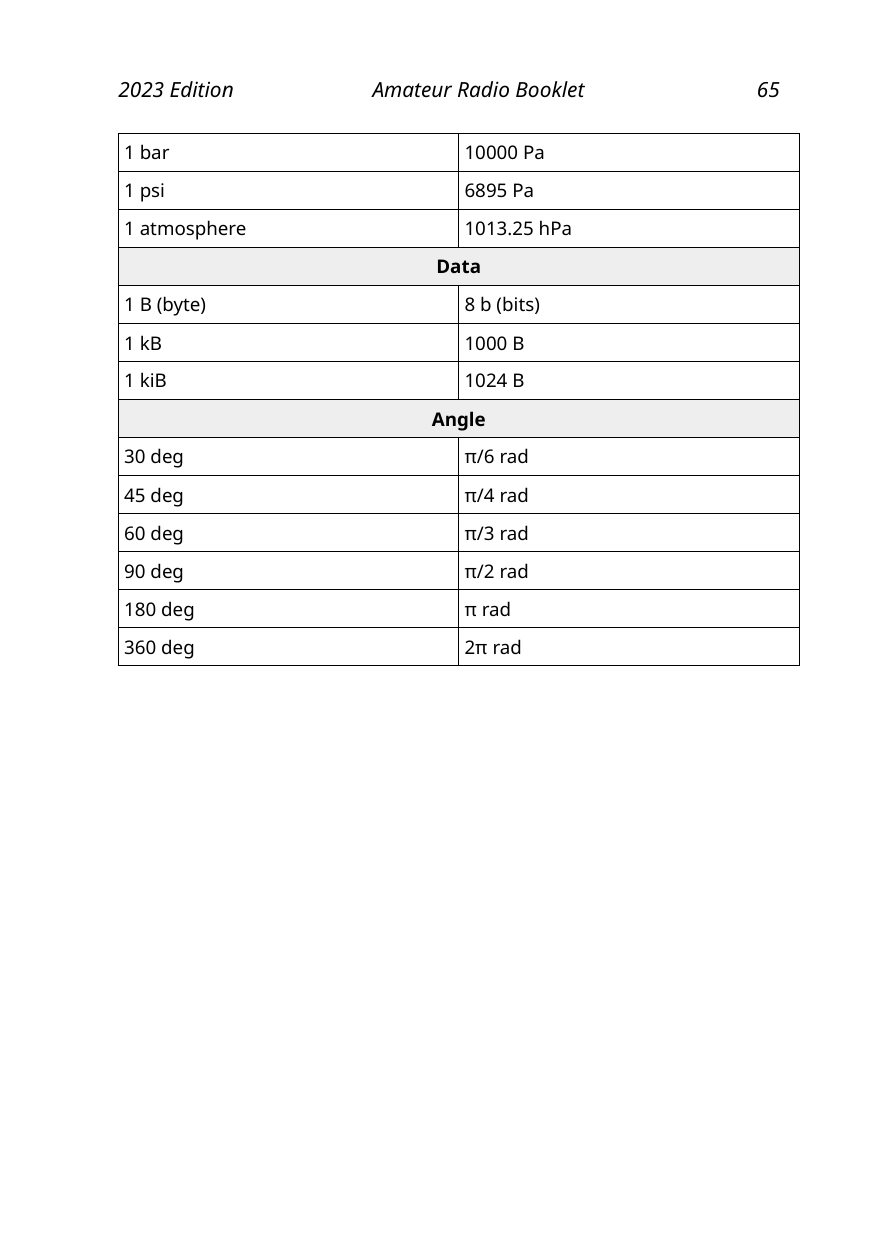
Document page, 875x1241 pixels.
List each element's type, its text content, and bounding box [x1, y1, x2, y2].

table_cell 1 kB [119, 324, 458, 361]
table_cell 1024 B [459, 362, 799, 399]
table_cell π/2 rad [459, 552, 799, 589]
table_cell 180 deg [119, 590, 458, 627]
table_cell 1 B (byte) [119, 286, 458, 323]
table_cell 30 deg [119, 438, 458, 475]
table_cell 45 deg [119, 476, 458, 513]
table_cell 1 psi [119, 172, 458, 209]
table_cell 2π rad [459, 628, 799, 665]
table_cell 90 deg [119, 552, 458, 589]
table_cell 1000 B [459, 324, 799, 361]
table_cell Angle [119, 400, 799, 437]
table_cell 60 deg [119, 514, 458, 551]
table_cell π/3 rad [459, 514, 799, 551]
table_cell Data [119, 248, 799, 285]
table_cell 1 bar [119, 134, 458, 171]
table_cell 1 atmosphere [119, 210, 458, 247]
table_cell 10000 Pa [459, 134, 799, 171]
table_cell 1013.25 hPa [459, 210, 799, 247]
table_cell 1 kiB [119, 362, 458, 399]
table_cell 8 b (bits) [459, 286, 799, 323]
table_cell π/6 rad [459, 438, 799, 475]
table_cell π rad [459, 590, 799, 627]
table_cell 6895 Pa [459, 172, 799, 209]
table_cell π/4 rad [459, 476, 799, 513]
table_cell 360 deg [119, 628, 458, 665]
